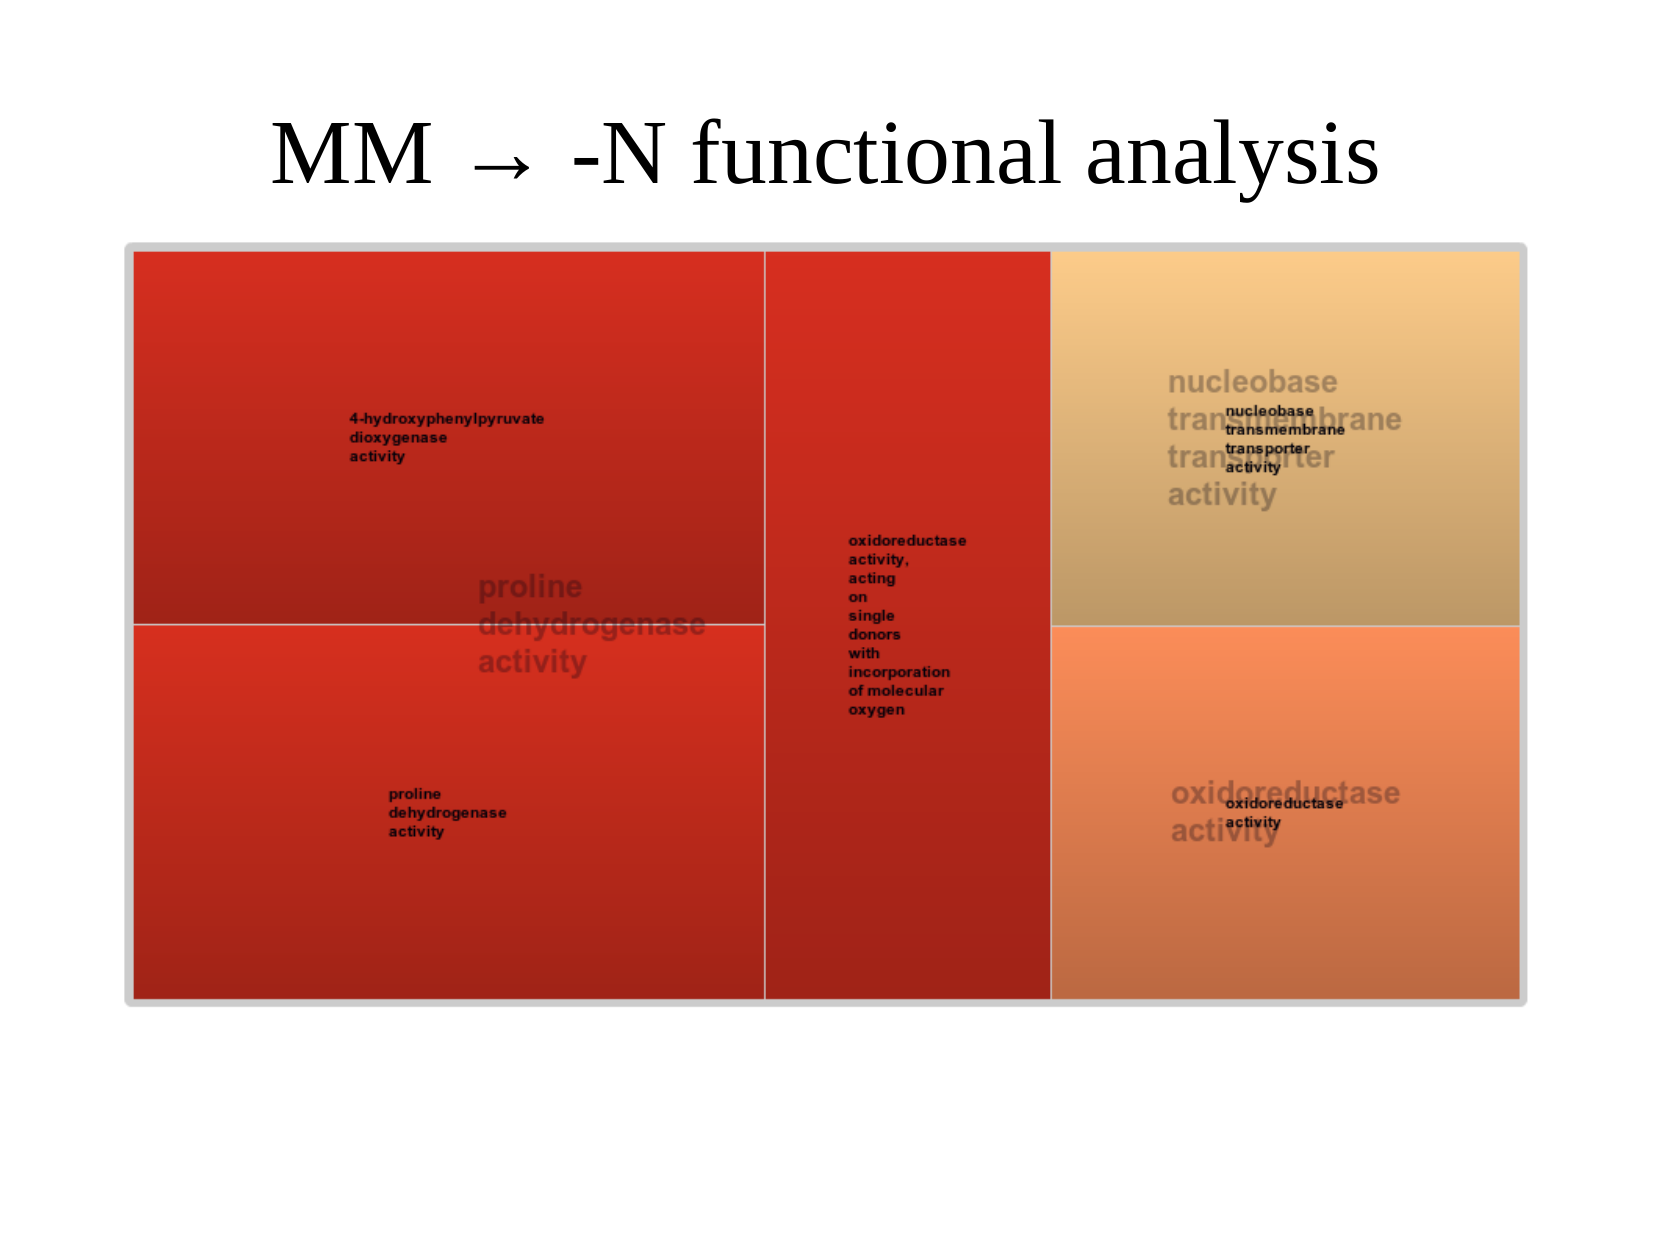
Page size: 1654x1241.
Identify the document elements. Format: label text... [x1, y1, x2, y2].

title MM → -N functional analysis [82, 49, 1571, 257]
picture [109, 227, 1548, 1015]
